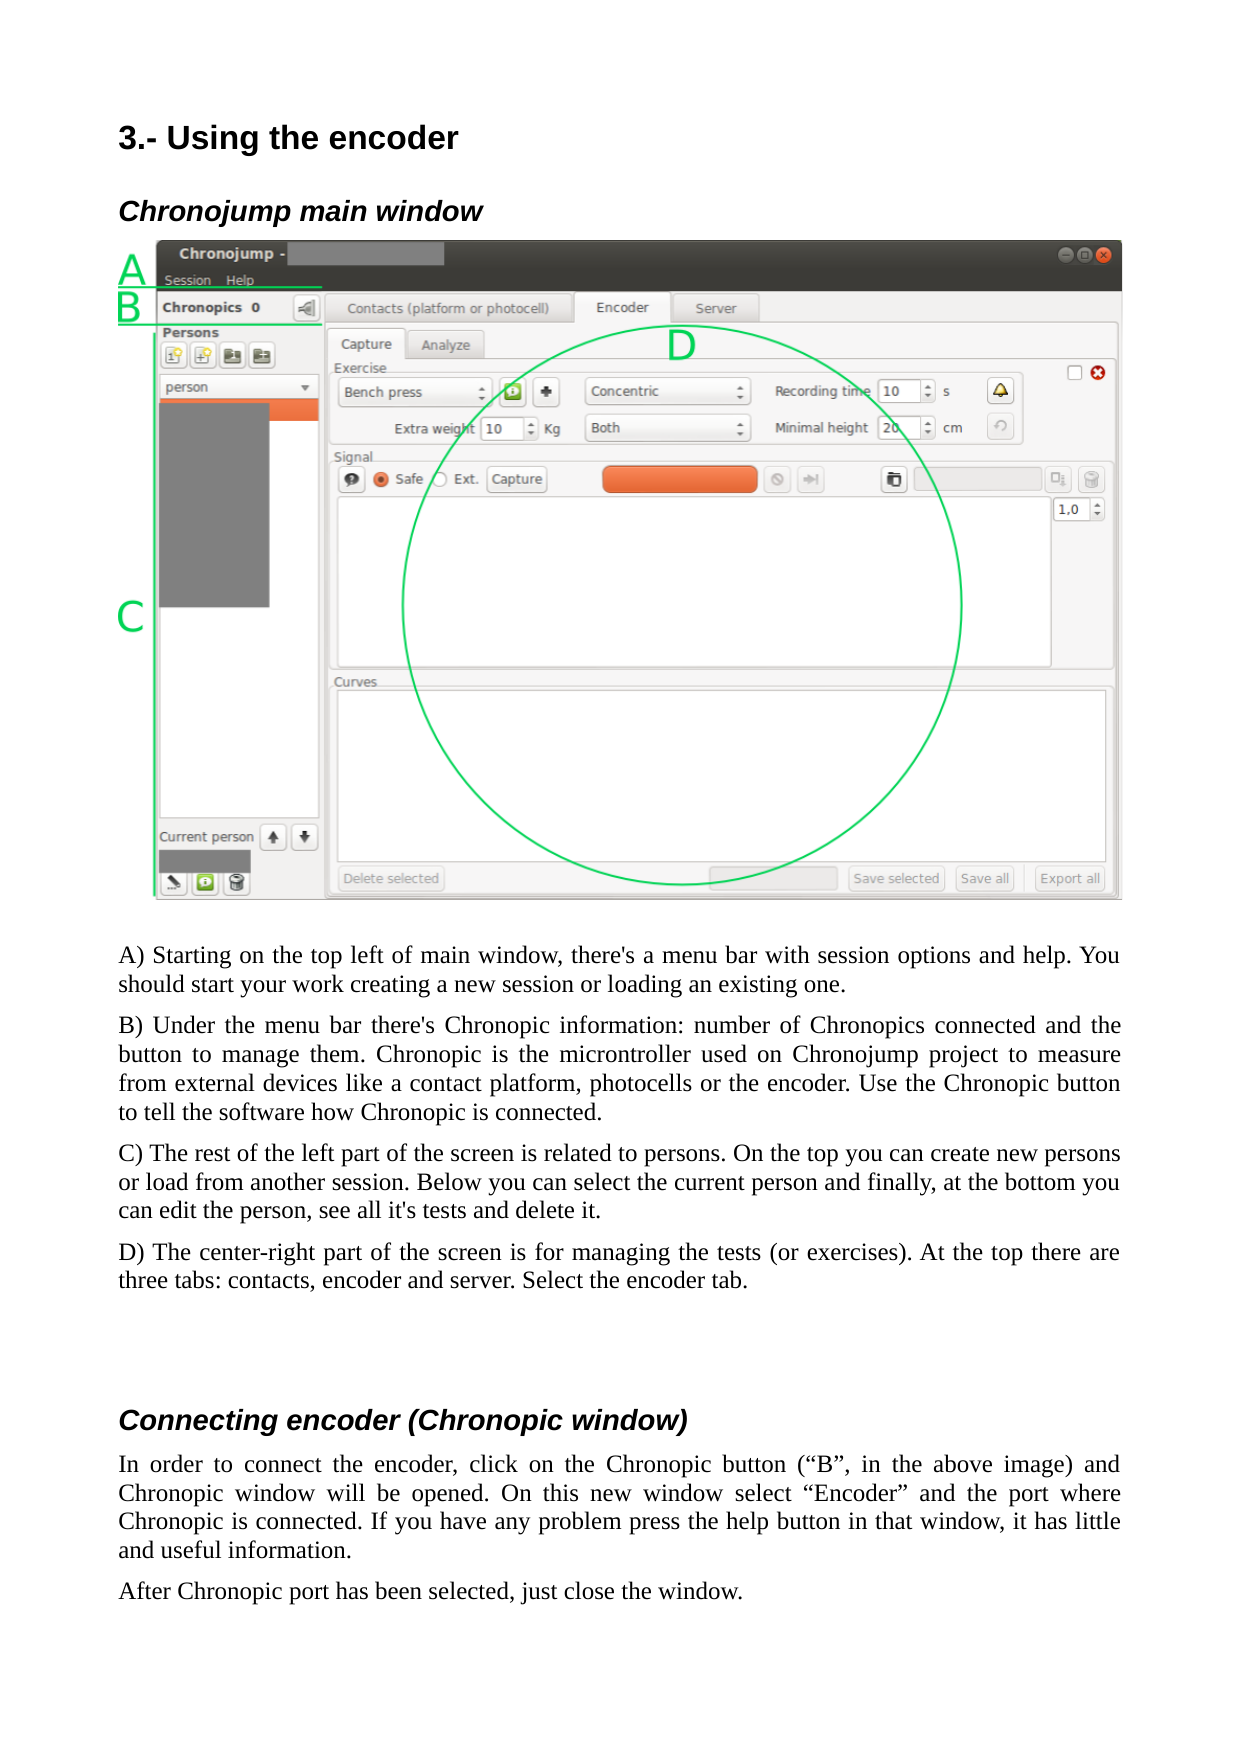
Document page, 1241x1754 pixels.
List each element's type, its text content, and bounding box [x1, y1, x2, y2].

text B) Under the menu bar there's Chronopic information: number of Chronopics connected and the button to manage them. Chronopic is the microntroller used on Chronojump project to measure from external devices like a contact platform, photocells or the encoder. Use the Chronopic button to tell the software how Chronopic is connected. [118, 1011, 1122, 1126]
text After Chronopic port has been selected, just close the window. [118, 1576, 1122, 1605]
subtitle Chronojump main window [118, 194, 1122, 228]
subtitle 3.- Using the encoder [118, 118, 1122, 157]
picture [118, 240, 1123, 900]
text A) Starting on the top left of main window, there's a menu bar with session options and help. You should start your work creating a new session or loading an existing one. [118, 941, 1122, 998]
text C) The rest of the left part of the screen is related to persons. On the top you can create new persons or load from another session. Below you can select the current person and finally, at the bottom you can edit the person, see all it's tests and delete it. [118, 1138, 1122, 1224]
subtitle Connecting encoder (Chronopic window) [118, 1403, 1122, 1436]
text D) The center-right part of the screen is for managing the tests (or exercises). At the top there are three tabs: contacts, encoder and server. Select the encoder tab. [118, 1237, 1122, 1294]
text In order to connect the encoder, click on the Chronopic button (“B”, in the above image) and Chronopic window will be opened. On this new window select “Encoder” and the port where Chronopic is connected. If you have any problem press the help button in that window, it has little and useful information. [118, 1449, 1122, 1564]
